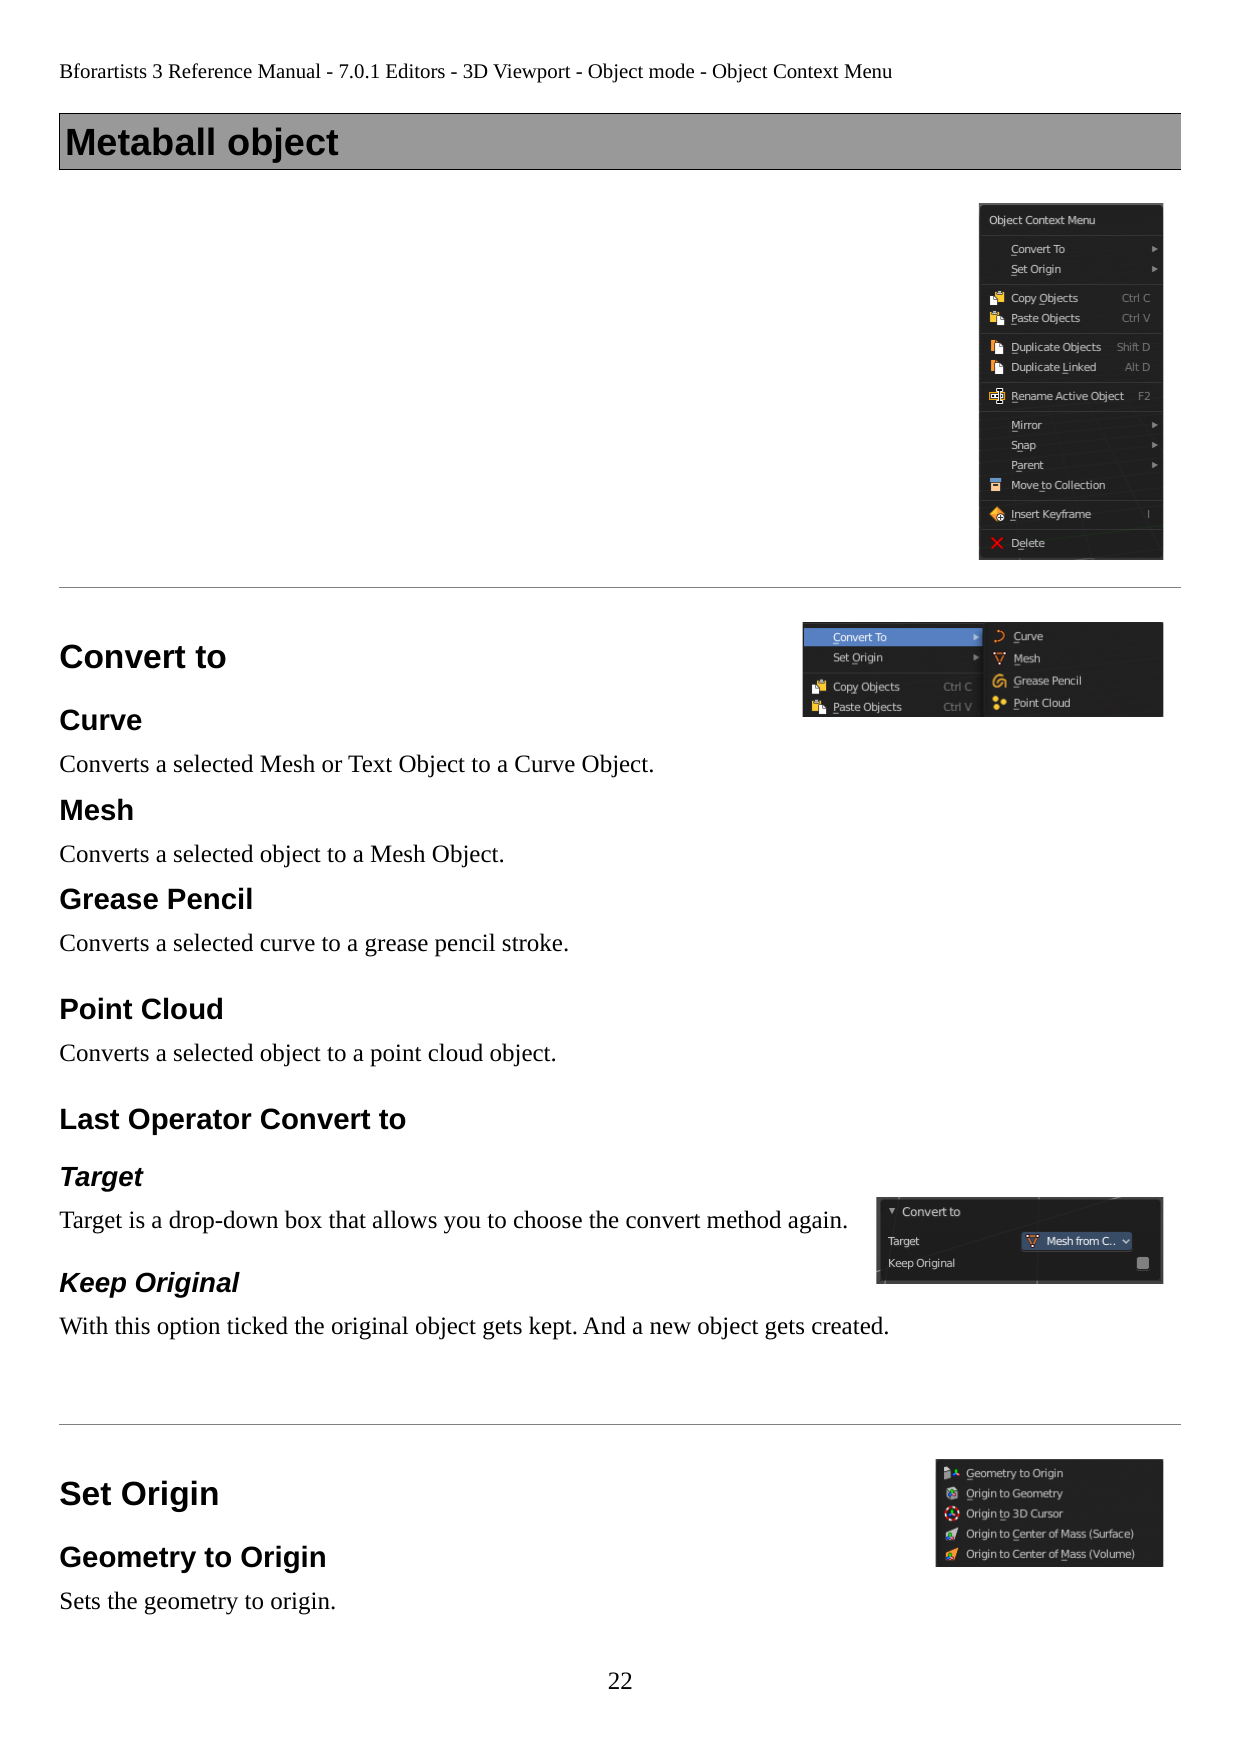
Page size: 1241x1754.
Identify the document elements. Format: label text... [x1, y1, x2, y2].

table_header Metaball object [60, 114, 1181, 169]
subtitle [1164, 637, 1181, 676]
subtitle Point Cloud [59, 992, 1181, 1026]
subtitle Geometry to Origin [59, 1540, 1181, 1574]
text Converts a selected curve to a grease pencil stroke. [59, 928, 1181, 957]
subtitle Mesh [59, 793, 1181, 826]
text Sets the geometry to origin. [59, 1586, 1181, 1615]
subtitle Last Operator Convert to [59, 1102, 1181, 1136]
picture [978, 203, 1164, 560]
subtitle Curve [59, 703, 1181, 737]
picture [876, 1197, 1164, 1284]
subtitle Keep Original [59, 1267, 1181, 1298]
text Converts a selected Mesh or Text Object to a Curve Object. [59, 749, 1181, 778]
subtitle Set Origin [59, 1474, 935, 1513]
text With this option ticked the original object gets kept. And a new object gets created. [59, 1311, 1181, 1340]
text Converts a selected object to a point cloud object. [59, 1038, 1181, 1067]
picture [802, 622, 1164, 717]
subtitle Grease Pencil [59, 882, 1181, 916]
text Target is a drop-down box that allows you to choose the convert method again. [59, 1205, 876, 1234]
subtitle Target [59, 1161, 1181, 1193]
subtitle [1164, 1474, 1181, 1513]
text Converts a selected object to a Mesh Object. [59, 839, 1181, 868]
subtitle Convert to [59, 637, 802, 676]
picture [935, 1459, 1164, 1567]
